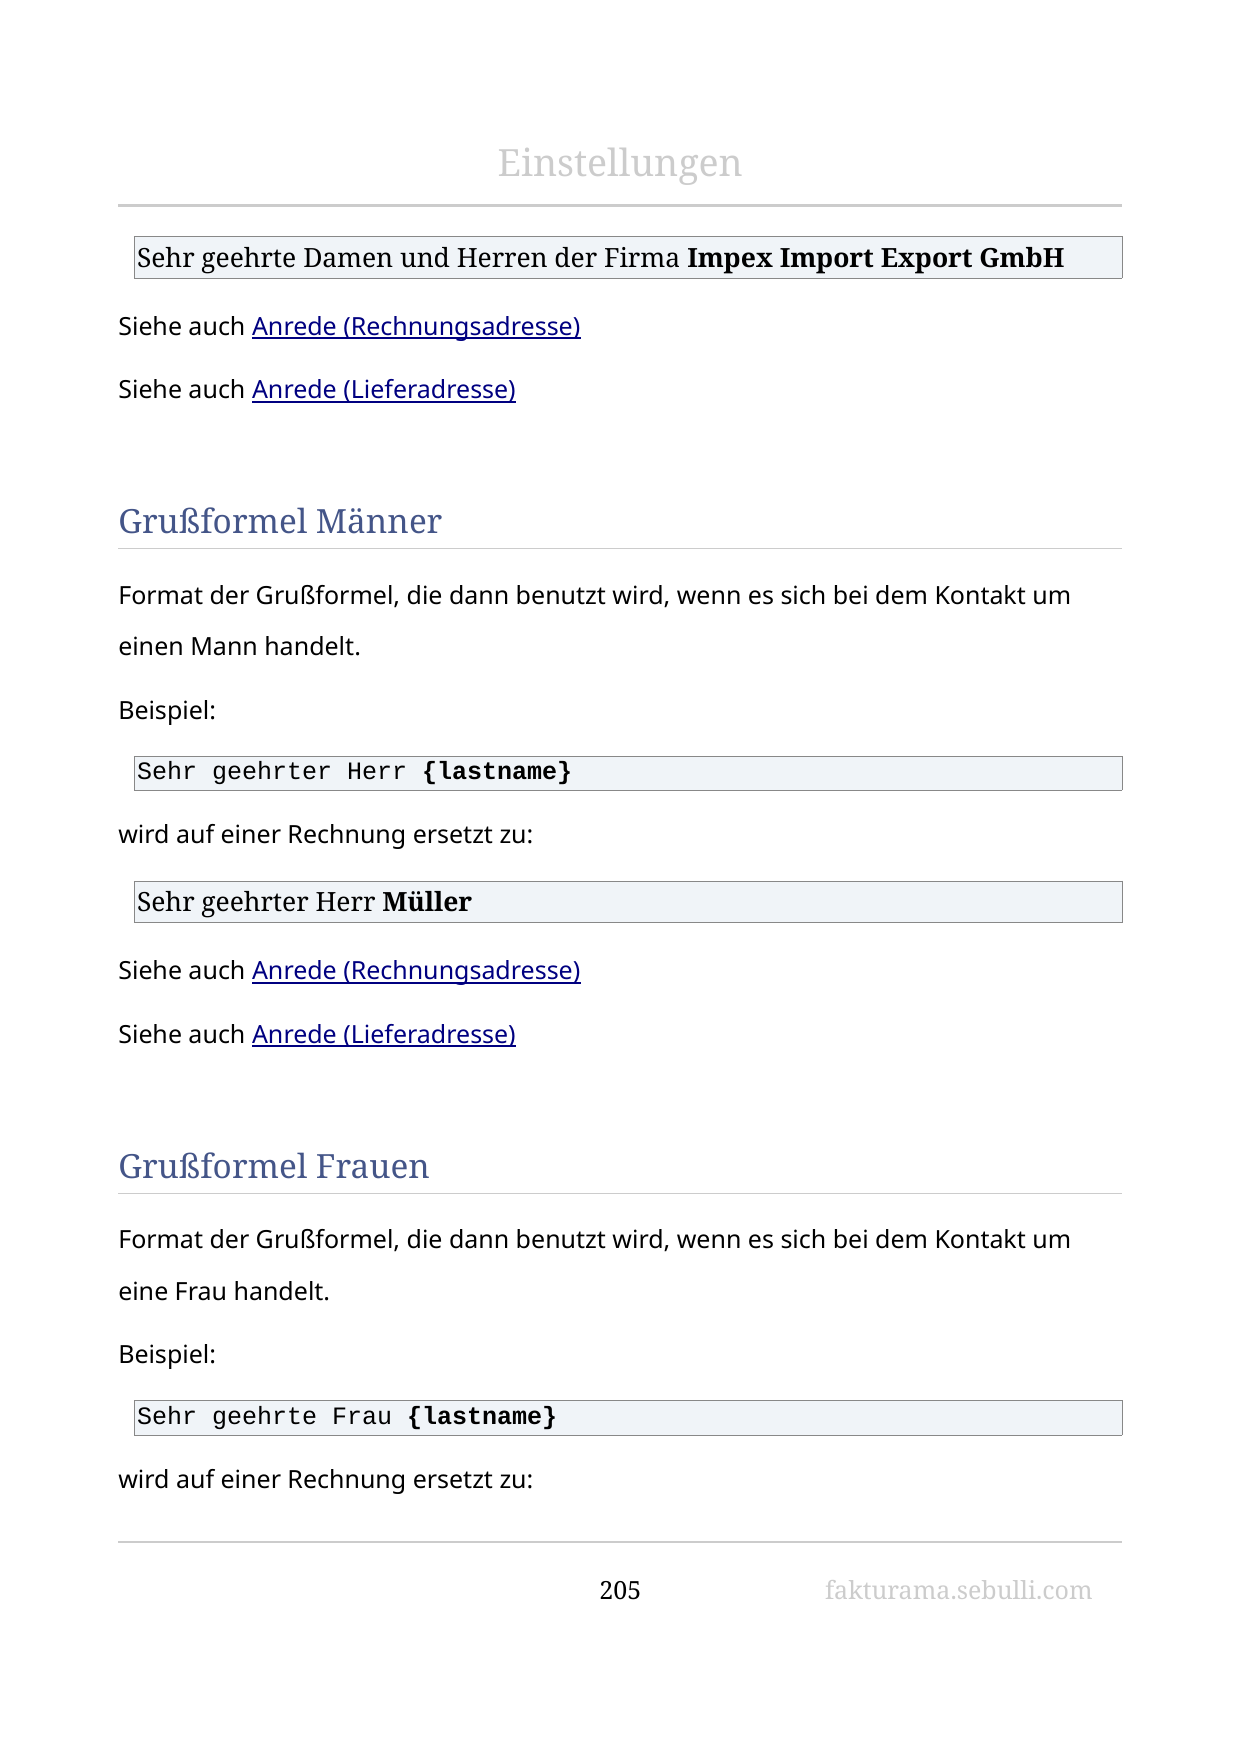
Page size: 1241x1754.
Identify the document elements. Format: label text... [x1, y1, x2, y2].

text Beispiel: [118, 1337, 1122, 1371]
text Sehr geehrte Frau {lastname} [135, 1401, 1122, 1435]
text Siehe auch Anrede (Lieferadresse) [118, 372, 1122, 406]
text Siehe auch Anrede (Lieferadresse) [118, 1016, 1122, 1051]
text Sehr geehrte Damen und Herren der Firma Impex Import Export GmbH [135, 237, 1122, 278]
text Format der Grußformel, die dann benutzt wird, wenn es sich bei dem Kontakt um einen Mann handelt. [118, 578, 1122, 663]
text wird auf einer Rechnung ersetzt zu: [118, 1461, 1122, 1495]
subtitle Grußformel Männer [118, 498, 1122, 548]
subtitle Grußformel Frauen [118, 1142, 1122, 1193]
text Format der Grußformel, die dann benutzt wird, wenn es sich bei dem Kontakt um eine Frau handelt. [118, 1222, 1122, 1307]
text Siehe auch Anrede (Rechnungsadresse) [118, 953, 1122, 987]
text Sehr geehrter Herr {lastname} [135, 757, 1122, 790]
text Sehr geehrter Herr Müller [135, 882, 1122, 922]
text wird auf einer Rechnung ersetzt zu: [118, 817, 1122, 851]
text Beispiel: [118, 692, 1122, 726]
text Siehe auch Anrede (Rechnungsadresse) [118, 308, 1122, 343]
